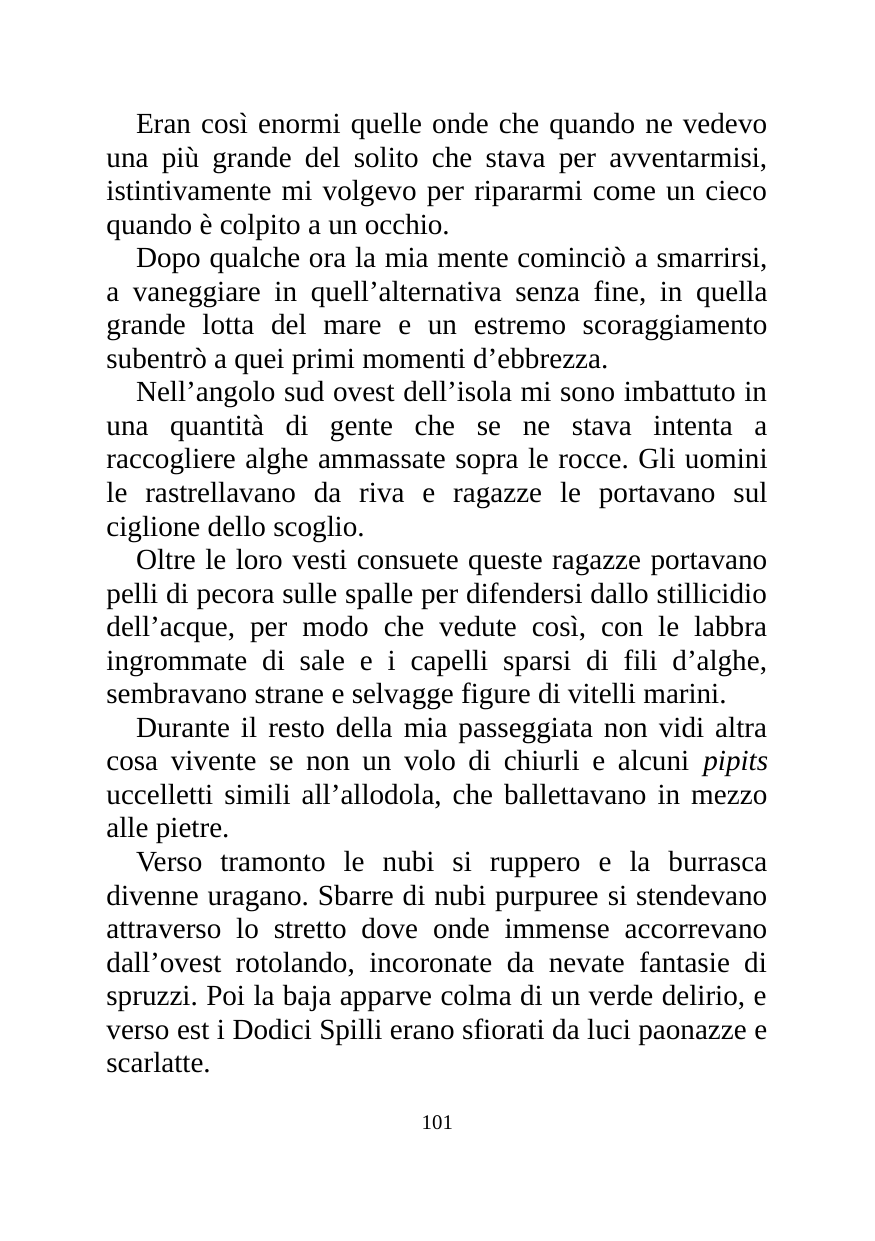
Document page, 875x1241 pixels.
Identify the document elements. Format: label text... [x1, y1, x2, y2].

text Oltre le loro vesti consuete queste ragazze portavano pelli di pecora sulle spalle per difendersi dallo stillicidio dell’acque, per modo che vedute così, con le labbra ingrommate di sale e i capelli sparsi di fili d’alghe, sembravano strane e selvagge figure di vitelli marini. [106, 542, 768, 710]
text Durante il resto della mia passeggiata non vidi altra cosa vivente se non un volo di chiurli e alcuni pipits uccelletti simili all’allodola, che ballettavano in mezzo alle pietre. [106, 710, 768, 844]
text Eran così enormi quelle onde che quando ne vedevo una più grande del solito che stava per avventarmisi, istintivamente mi volgevo per ripararmi come un cieco quando è colpito a un occhio. [106, 106, 768, 240]
text Dopo qualche ora la mia mente cominciò a smarrirsi, a vaneggiare in quell’alternativa senza fine, in quella grande lotta del mare e un estremo scoraggiamento subentrò a quei primi momenti d’ebbrezza. [106, 240, 768, 374]
text Verso tramonto le nubi si ruppero e la burrasca divenne uragano. Sbarre di nubi purpuree si stendevano attraverso lo stretto dove onde immense accorrevano dall’ovest rotolando, incoronate da nevate fantasie di spruzzi. Poi la baja apparve colma di un verde delirio, e verso est i Dodici Spilli erano sfiorati da luci paonazze e scarlatte. [106, 844, 768, 1079]
text Nell’angolo sud ovest dell’isola mi sono imbattuto in una quantità di gente che se ne stava intenta a raccogliere alghe ammassate sopra le rocce. Gli uomini le rastrellavano da riva e ragazze le portavano sul ciglione dello scoglio. [106, 374, 768, 542]
